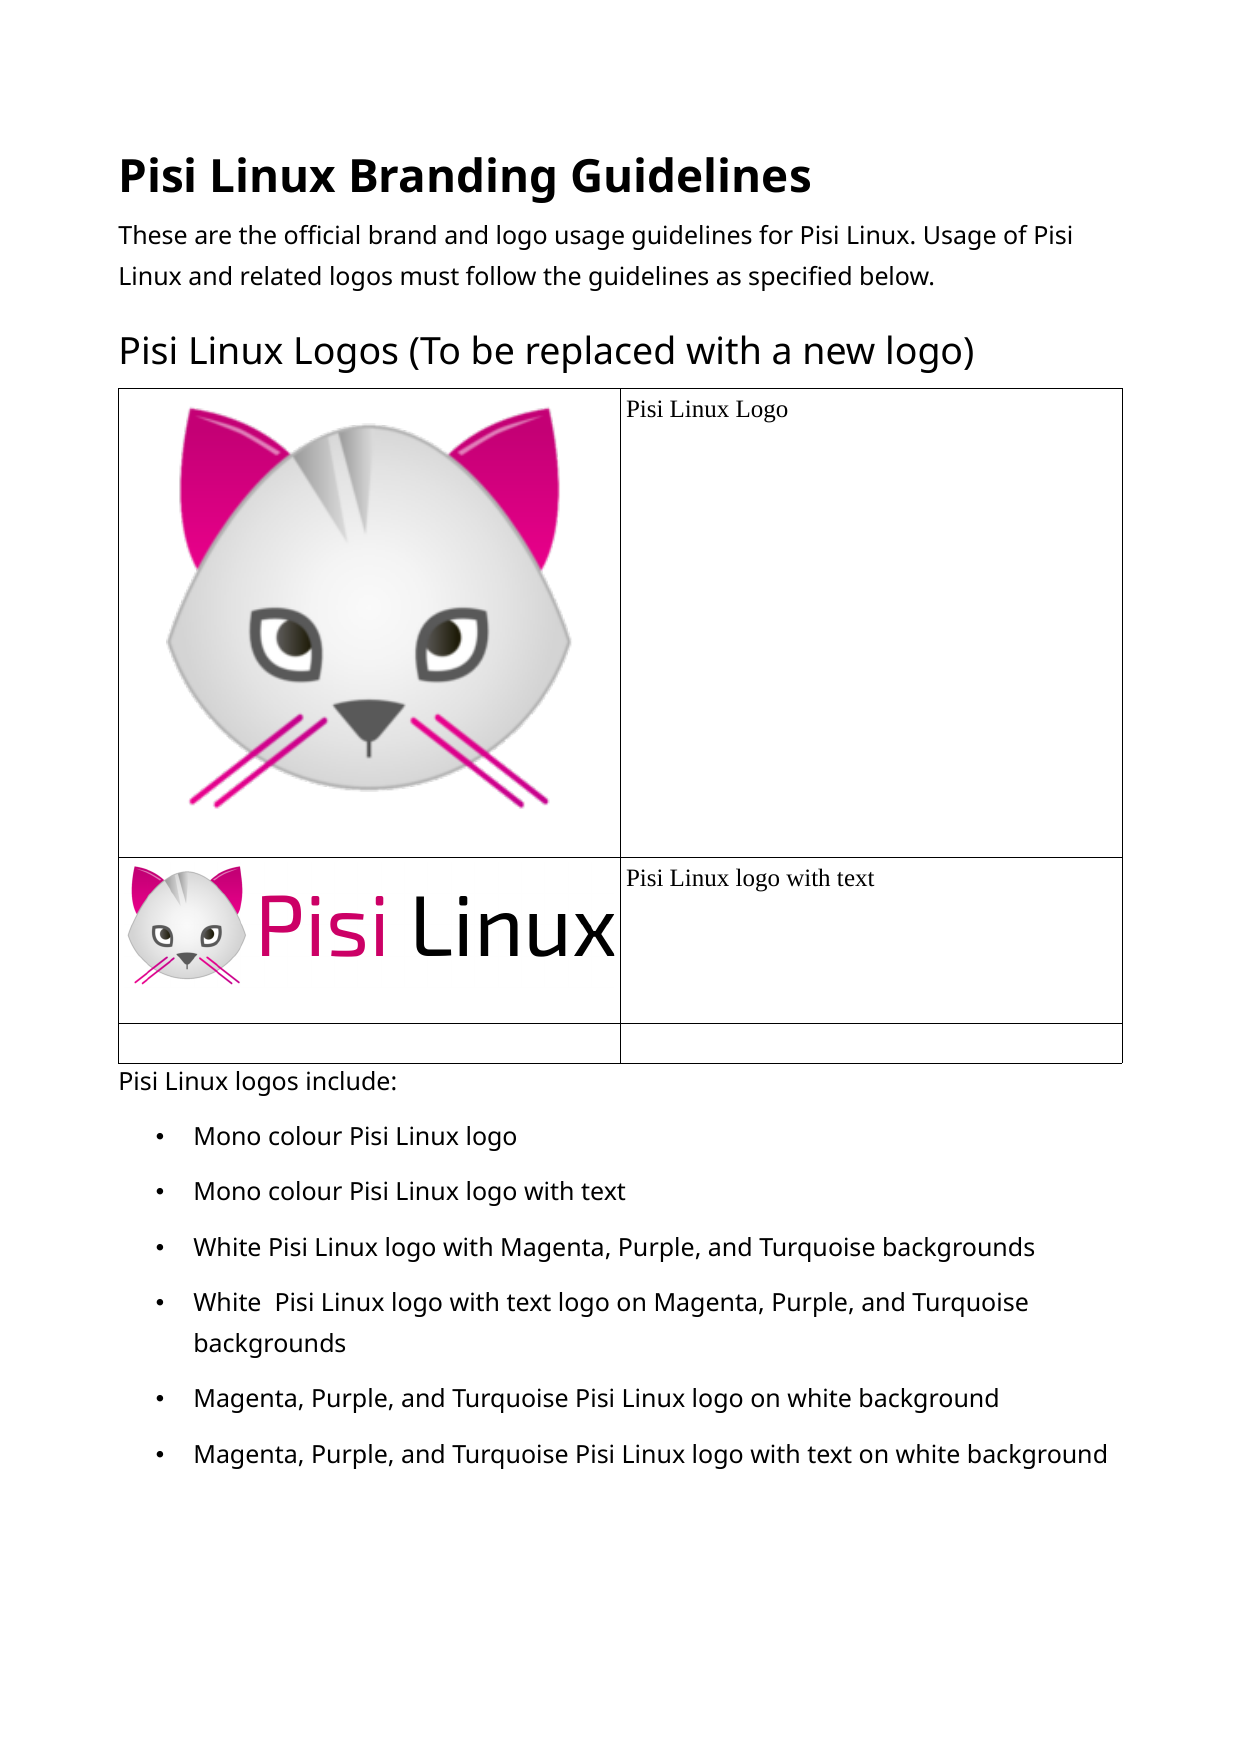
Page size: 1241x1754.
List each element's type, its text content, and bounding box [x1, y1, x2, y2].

text These are the official brand and logo usage guidelines for Pisi Linux. Usage of Pisi Linux and related logos must follow the guidelines as specified below. [118, 218, 1122, 293]
text Pisi Linux logos include: [118, 1064, 1122, 1097]
table_cell Pisi Linux logo with text [621, 858, 1122, 1023]
list Mono colour Pisi Linux logo with text [156, 1174, 1122, 1208]
list Magenta, Purple, and Turquoise Pisi Linux logo with text on white background [156, 1436, 1122, 1471]
list White Pisi Linux logo with Magenta, Purple, and Turquoise backgrounds [156, 1229, 1122, 1263]
title Pisi Linux Branding Guidelines [118, 143, 1122, 206]
subtitle Pisi Linux Logos (To be replaced with a new logo) [118, 325, 1122, 376]
list White Pisi Linux logo with text logo on Magenta, Purple, and Turquoise backgrounds [156, 1285, 1122, 1360]
table_header [119, 389, 620, 857]
list Mono colour Pisi Linux logo [156, 1118, 1122, 1153]
list Magenta, Purple, and Turquoise Pisi Linux logo on white background [156, 1381, 1122, 1415]
table_header Pisi Linux Logo [621, 389, 1122, 857]
table_cell [119, 1024, 620, 1063]
table_cell [119, 858, 620, 1023]
table_cell [621, 1024, 1122, 1063]
